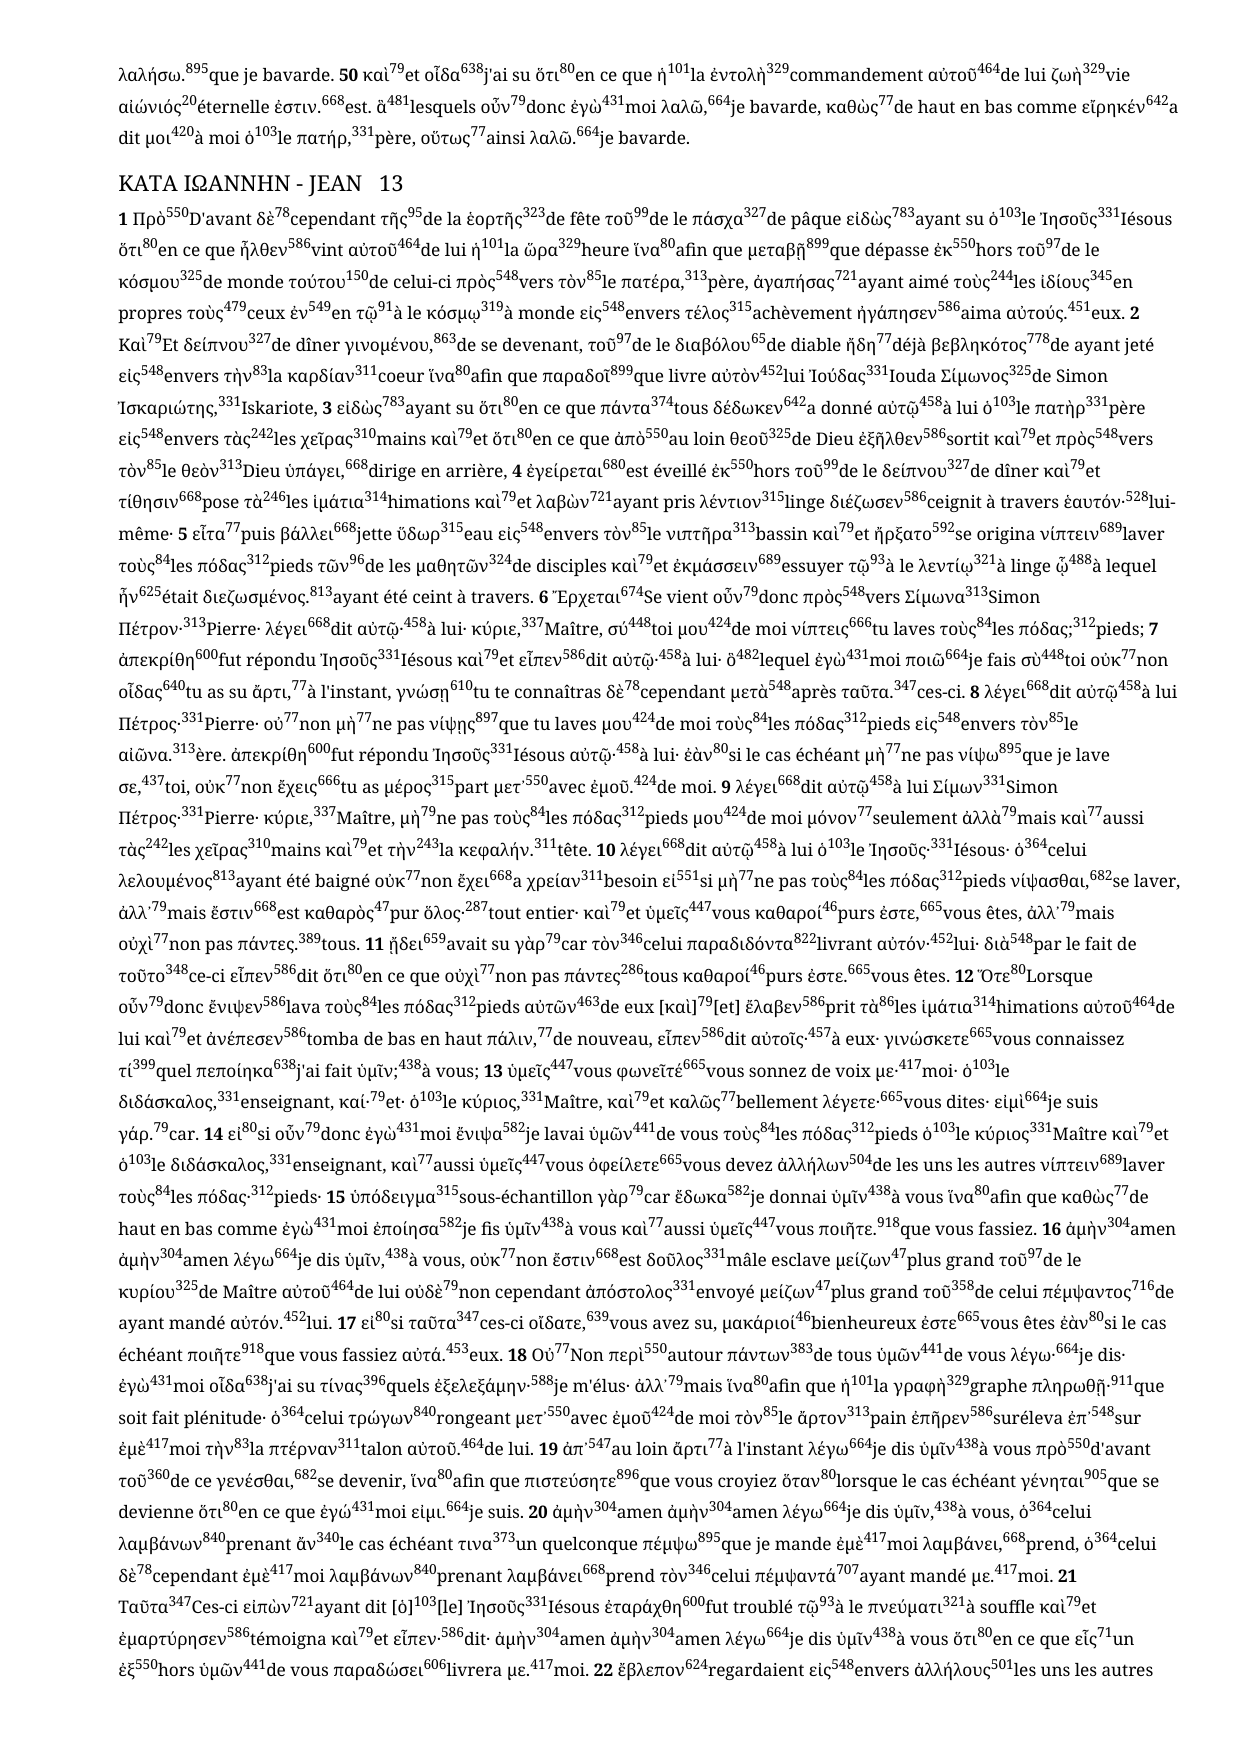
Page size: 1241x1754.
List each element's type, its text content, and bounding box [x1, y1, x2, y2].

text ΚΑΤΑ ΙΩΑΝΝΗΝ - JEAN 13 [118, 168, 1181, 198]
text 1 Πρὸ550D'avant δὲ78cependant τῆς95de la ἑορτῆς323de fête τοῦ99de le πάσχα327de pâque εἰδὼς783ayant su ὁ103le Ἰησοῦς331Iésous ὅτι80en ce que ἦλθεν586vint αὐτοῦ464de lui ἡ101la ὥρα329heure ἵνα80afin que μεταβῇ899que dépasse ἐκ550hors τοῦ97de le κόσμου325de monde τούτου150de celui-ci πρὸς548vers τὸν85le πατέρα,313père, ἀγαπήσας721ayant aimé τοὺς244les ἰδίους345en propres τοὺς479ceux ἐν549en τῷ91à le κόσμῳ319à monde εἰς548envers τέλος315achèvement ἠγάπησεν586aima αὐτούς.451eux. 2 Καὶ79Et δείπνου327de dîner γινομένου,863de se devenant, τοῦ97de le διαβόλου65de diable ἤδη77déjà βεβληκότος778de ayant jeté εἰς548envers τὴν83la καρδίαν311coeur ἵνα80afin que παραδοῖ899que livre αὐτὸν452lui Ἰούδας331Iouda Σίμωνος325de Simon Ἰσκαριώτης,331Iskariote, 3 εἰδὼς783ayant su ὅτι80en ce que πάντα374tous δέδωκεν642a donné αὐτῷ458à lui ὁ103le πατὴρ331père εἰς548envers τὰς242les χεῖρας310mains καὶ79et ὅτι80en ce que ἀπὸ550au loin θεοῦ325de Dieu ἐξῆλθεν586sortit καὶ79et πρὸς548vers τὸν85le θεὸν313Dieu ὑπάγει,668dirige en arrière, 4 ἐγείρεται680est éveillé ἐκ550hors τοῦ99de le δείπνου327de dîner καὶ79et τίθησιν668pose τὰ246les ἱμάτια314himations καὶ79et λαβὼν721ayant pris λέντιον315linge διέζωσεν586ceignit à travers ἑαυτόν·528lui-même· 5 εἶτα77puis βάλλει668jette ὕδωρ315eau εἰς548envers τὸν85le νιπτῆρα313bassin καὶ79et ἤρξατο592se origina νίπτειν689laver τοὺς84les πόδας312pieds τῶν96de les μαθητῶν324de disciples καὶ79et ἐκμάσσειν689essuyer τῷ93à le λεντίῳ321à linge ᾧ488à lequel ἦν625était διεζωσμένος.813ayant été ceint à travers. 6 Ἔρχεται674Se vient οὖν79donc πρὸς548vers Σίμωνα313Simon Πέτρον·313Pierre· λέγει668dit αὐτῷ·458à lui· κύριε,337Maître, σύ448toi μου424de moi νίπτεις666tu laves τοὺς84les πόδας;312pieds; 7 ἀπεκρίθη600fut répondu Ἰησοῦς331Iésous καὶ79et εἶπεν586dit αὐτῷ·458à lui· ὃ482lequel ἐγὼ431moi ποιῶ664je fais σὺ448toi οὐκ77non οἶδας640tu as su ἄρτι,77à l'instant, γνώσῃ610tu te connaîtras δὲ78cependant μετὰ548après ταῦτα.347ces-ci. 8 λέγει668dit αὐτῷ458à lui Πέτρος·331Pierre· οὐ77non μὴ77ne pas νίψῃς897que tu laves μου424de moi τοὺς84les πόδας312pieds εἰς548envers τὸν85le αἰῶνα.313ère. ἀπεκρίθη600fut répondu Ἰησοῦς331Iésous αὐτῷ·458à lui· ἐὰν80si le cas échéant μὴ77ne pas νίψω895que je lave σε,437toi, οὐκ77non ἔχεις666tu as μέρος315part μετ᾽550avec ἐμοῦ.424de moi. 9 λέγει668dit αὐτῷ458à lui Σίμων331Simon Πέτρος·331Pierre· κύριε,337Maître, μὴ79ne pas τοὺς84les πόδας312pieds μου424de moi μόνον77seulement ἀλλὰ79mais καὶ77aussi τὰς242les χεῖρας310mains καὶ79et τὴν243la κεφαλήν.311tête. 10 λέγει668dit αὐτῷ458à lui ὁ103le Ἰησοῦς·331Iésous· ὁ364celui λελουμένος813ayant été baigné οὐκ77non ἔχει668a χρείαν311besoin εἰ551si μὴ77ne pas τοὺς84les πόδας312pieds νίψασθαι,682se laver, ἀλλ᾽79mais ἔστιν668est καθαρὸς47pur ὅλος·287tout entier· καὶ79et ὑμεῖς447vous καθαροί46purs ἐστε,665vous êtes, ἀλλ᾽79mais οὐχὶ77non pas πάντες.389tous. 11 ᾔδει659avait su γὰρ79car τὸν346celui παραδιδόντα822livrant αὐτόν·452lui· διὰ548par le fait de τοῦτο348ce-ci εἶπεν586dit ὅτι80en ce que οὐχὶ77non pas πάντες286tous καθαροί46purs ἐστε.665vous êtes. 12 Ὅτε80Lorsque οὖν79donc ἔνιψεν586lava τοὺς84les πόδας312pieds αὐτῶν463de eux [καὶ]79[et] ἔλαβεν586prit τὰ86les ἱμάτια314himations αὐτοῦ464de lui καὶ79et ἀνέπεσεν586tomba de bas en haut πάλιν,77de nouveau, εἶπεν586dit αὐτοῖς·457à eux· γινώσκετε665vous connaissez τί399quel πεποίηκα638j'ai fait ὑμῖν;438à vous; 13 ὑμεῖς447vous φωνεῖτέ665vous sonnez de voix με·417moi· ὁ103le διδάσκαλος,331enseignant, καί·79et· ὁ103le κύριος,331Maître, καὶ79et καλῶς77bellement λέγετε·665vous dites· εἰμὶ664je suis γάρ.79car. 14 εἰ80si οὖν79donc ἐγὼ431moi ἔνιψα582je lavai ὑμῶν441de vous τοὺς84les πόδας312pieds ὁ103le κύριος331Maître καὶ79et ὁ103le διδάσκαλος,331enseignant, καὶ77aussi ὑμεῖς447vous ὀφείλετε665vous devez ἀλλήλων504de les uns les autres νίπτειν689laver τοὺς84les πόδας·312pieds· 15 ὑπόδειγμα315sous-échantillon γὰρ79car ἔδωκα582je donnai ὑμῖν438à vous ἵνα80afin que καθὼς77de haut en bas comme ἐγὼ431moi ἐποίησα582je fis ὑμῖν438à vous καὶ77aussi ὑμεῖς447vous ποιῆτε.918que vous fassiez. 16 ἀμὴν304amen ἀμὴν304amen λέγω664je dis ὑμῖν,438à vous, οὐκ77non ἔστιν668est δοῦλος331mâle esclave μείζων47plus grand τοῦ97de le κυρίου325de Maître αὐτοῦ464de lui οὐδὲ79non cependant ἀπόστολος331envoyé μείζων47plus grand τοῦ358de celui πέμψαντος716de ayant mandé αὐτόν.452lui. 17 εἰ80si ταῦτα347ces-ci οἴδατε,639vous avez su, μακάριοί46bienheureux ἐστε665vous êtes ἐὰν80si le cas échéant ποιῆτε918que vous fassiez αὐτά.453eux. 18 Οὐ77Non περὶ550autour πάντων383de tous ὑμῶν441de vous λέγω·664je dis· ἐγὼ431moi οἶδα638j'ai su τίνας396quels ἐξελεξάμην·588je m'élus· ἀλλ᾽79mais ἵνα80afin que ἡ101la γραφὴ329graphe πληρωθῇ·911que soit fait plénitude· ὁ364celui τρώγων840rongeant μετ᾽550avec ἐμοῦ424de moi τὸν85le ἄρτον313pain ἐπῆρεν586suréleva ἐπ᾽548sur ἐμὲ417moi τὴν83la πτέρναν311talon αὐτοῦ.464de lui. 19 ἀπ᾽547au loin ἄρτι77à l'instant λέγω664je dis ὑμῖν438à vous πρὸ550d'avant τοῦ360de ce γενέσθαι,682se devenir, ἵνα80afin que πιστεύσητε896que vous croyiez ὅταν80lorsque le cas échéant γένηται905que se devienne ὅτι80en ce que ἐγώ431moi εἰμι.664je suis. 20 ἀμὴν304amen ἀμὴν304amen λέγω664je dis ὑμῖν,438à vous, ὁ364celui λαμβάνων840prenant ἄν340le cas échéant τινα373un quelconque πέμψω895que je mande ἐμὲ417moi λαμβάνει,668prend, ὁ364celui δὲ78cependant ἐμὲ417moi λαμβάνων840prenant λαμβάνει668prend τὸν346celui πέμψαντά707ayant mandé με.417moi. 21 Ταῦτα347Ces-ci εἰπὼν721ayant dit [ὁ]103[le] Ἰησοῦς331Iésous ἐταράχθη600fut troublé τῷ93à le πνεύματι321à souffle καὶ79et ἐμαρτύρησεν586témoigna καὶ79et εἶπεν·586dit· ἀμὴν304amen ἀμὴν304amen λέγω664je dis ὑμῖν438à vous ὅτι80en ce que εἷς71un ἐξ550hors ὑμῶν441de vous παραδώσει606livrera με.417moi. 22 ἔβλεπον624regardaient εἰς548envers ἀλλήλους501les uns les autres οἱ102les μαθηταὶ330disciples ἀπορούμενοι866se embarrassants περὶ550autour τίνος405de quel λέγει.668dit. 23 ἦν625était δὲ78cependant ἀνακείμενος867se couchant de bas en haut εἷς71un ἐκ550hors τῶν96de les μαθητῶν324de disciples αὐτοῦ464de lui ἐν549en τῷ91à le κόλπῳ319à sein τοῦ97de le Ἰησοῦ,325de Iésous, ὃν480lequel ἠγάπα625aimait ὁ103le Ἰησοῦς.331Iésous. 24 νεύει668fait signe οὖν79donc τούτῳ352à celui-ci Σίμων331Simon Πέτρος331Pierre πυθέσθαι682se enquérir τίς410quel ἂν340le cas échéant εἴη700que soit περὶ550autour οὗ492de lequel λέγει.668dit. 25 ἐπιπεσών721ayant tombé dessus οὖν79donc ἐκεῖνος364celui-là οὕτως77ainsi ἐπὶ548sur τὸ87le στῆθος315poitrine τοῦ97de le Ἰησοῦ325de Iésous λέγει668dit αὐτῷ·458à lui· κύριε,337Maître, τίς410quel ἐστιν;668est; 26 ἀποκρίνεται674se répond [ὁ]103[le] Ἰησοῦς·331Iésous· ἐκεῖνός364celui-là ἐστιν668est ᾧ486à lequel ἐγὼ431moi βάψω602je tremperai τὸ87le ψωμίον315morceau de bouchée καὶ79et δώσω602je donnerai αὐτῷ.458à lui. βάψας721ayant trempé οὖν79donc τὸ87le ψωμίον315morceau de bouchée [λαμβάνει668[prend καὶ]79et] δίδωσιν668donne Ἰούδᾳ319à Iouda Σίμωνος325de Simon Ἰσκαριώτου.325de Iskariote. 27 καὶ79et μετὰ548après τὸ87le ψωμίον315morceau de bouchée τότε77alors εἰσῆλθεν586vint à l'intérieur εἰς548envers ἐκεῖνον346celui-là ὁ103le σατανᾶς.331Satanas. λέγει668dit οὖν79donc αὐτῷ458à lui ὁ103le Ἰησοῦς·331Iésous· ὃ482lequel ποιεῖς666tu fais ποίησον554fais τάχιον.77plus vite. 28 τοῦτο348ce-ci [δὲ]78[cependant] οὐδεὶς390aucun ἔγνω586connut τῶν357de ceux ἀνακειμένων860de se couchants de bas en haut πρὸς548vers τί399quel εἶπεν586dit αὐτῷ·458à lui· 29 τινὲς389des quelconques γὰρ79car ἐδόκουν,624estimaient, ἐπεὶ80puisque τὸ87le γλωσσόκομον315sac à languette εἶχεν625avait Ἰούδας,331Iouda, ὅτι80en ce que λέγει668dit αὐτῷ458à lui [ὁ]103[le] Ἰησοῦς·331Iésous· ἀγόρασον554achète à l'agora ὧν493de lesquels χρείαν311besoin ἔχομεν663nous avons εἰς548envers τὴν83la ἑορτήν,311fête, ἢ79ou τοῖς90à les πτωχοῖς58à pauvres ἵνα80afin que τι375un quelconque δῷ.899que donne. 30 λαβὼν721ayant pris οὖν79donc τὸ87le ψωμίον315morceau de bouchée ἐκεῖνος364celui-là ἐξῆλθεν586sortit εὐθύς.77directement. ἦν625était δὲ78cependant νύξ.329nuit. 31 Ὅτε80Lorsque οὖν79donc ἐξῆλθεν,586sortit, λέγει668dit Ἰησοῦς·331Iésous· νῦν77maintenant ἐδοξάσθη600fut glorifié ὁ103le υἱὸς331fils τοῦ97de le ἀνθρώπου325de être humain καὶ79et ὁ103le θεὸς331Dieu ἐδοξάσθη600fut glorifié ἐν549en αὐτῷ·458à lui· 32 [εἰ80[si ὁ103le θεὸς331Dieu ἐδοξάσθη600fut glorifié ἐν549en αὐτῷ],458à lui], καὶ77aussi ὁ103le θεὸς331Dieu δοξάσει606glorifiera αὐτὸν452lui ἐν549en αὐτῷ,533à lui-même, καὶ79et εὐθὺς77directement δοξάσει606glorifiera αὐτόν.452lui. 33 τεκνία,338petits enfants, ἔτι77encore μικρὸν55petit μεθ᾽550avec ὑμῶν441de vous εἰμι·664je suis· ζητήσετέ603vous chercherez με,417moi, καὶ79et καθὼς77de haut en bas comme εἶπον582je dis τοῖς90à les Ἰουδαίοις58à Ioudaiens ὅτι80en ce que ὅπου80là où ἐγὼ431moi ὑπάγω664je dirige en arrière ὑμεῖς447vous οὐ77non δύνασθε671vous vous pouvez ἐλθεῖν,681venir, καὶ77aussi ὑμῖν438à vous λέγω664je dis ἄρτι.77à l'instant. 34 Ἐντολὴν311Commandement καινὴν2nouvelle δίδωμι664je donne ὑμῖν,438à vous, ἵνα77afin que ἀγαπᾶτε918que vous aimiez ἀλλήλους,501les uns les autres, καθὼς77de haut en bas comme ἠγάπησα582j'aimai ὑμᾶς436vous ἵνα77afin que καὶ77aussi ὑμεῖς447vous ἀγαπᾶτε918que vous aimiez ἀλλήλους.501les uns les autres. 35 ἐν549en τούτῳ354à ce-ci γνώσονται611se connaîtront πάντες389tous ὅτι80en ce que ἐμοὶ230miens μαθηταί330disciples ἐστε,665vous êtes, ἐὰν80si le cas échéant ἀγάπην311amour ἔχητε918que vous ayez ἐν549en ἀλλήλοις.502à les uns les autres. 36 Λέγει668Dit αὐτῷ458à lui Σίμων331Simon Πέτρος·331Pierre· κύριε,337Maître, ποῦ77où? ὑπάγεις;666tu diriges en arrière; ἀπεκρίθη600fut répondu [αὐτῷ]458[à lui] Ἰησοῦς·331Iésous· ὅπου80là où ὑπάγω664je dirige en arrière οὐ77non δύνασαί672tu te peux μοι420à moi νῦν77maintenant ἀκολουθῆσαι,681suivre, ἀκολουθήσεις604tu suivras δὲ78cependant ὕστερον.77postérieurement. 37 λέγει668dit αὐτῷ458à lui ὁ103le Πέτρος·331Pierre· κύριε,337Maître, διὰ548par le fait de τί399quel οὐ77non δύναμαί670je me puis σοι439à toi ἀκολουθῆσαι681suivre ἄρτι;77à l'instant; τὴν83la ψυχήν311âme μου424de moi ὑπὲρ550au-dessus σοῦ442de toi θήσω.602je poserai. 38 ἀποκρίνεται674se répond Ἰησοῦς·331Iésous· τὴν83la ψυχήν311âme σου442de toi ὑπὲρ550au-dessus ἐμοῦ424de moi θήσεις;604tu poseras; ἀμὴν304amen ἀμὴν304amen λέγω664je dis σοι,439à toi, οὐ77non μὴ77ne pas ἀλέκτωρ331coq φωνήσῃ899que sonne de voix ἕως80jusqu'à ce que οὗ494de lequel ἀρνήσῃ610tu te nieras με417moi τρίς.77trois fois. [118, 202, 1181, 1682]
